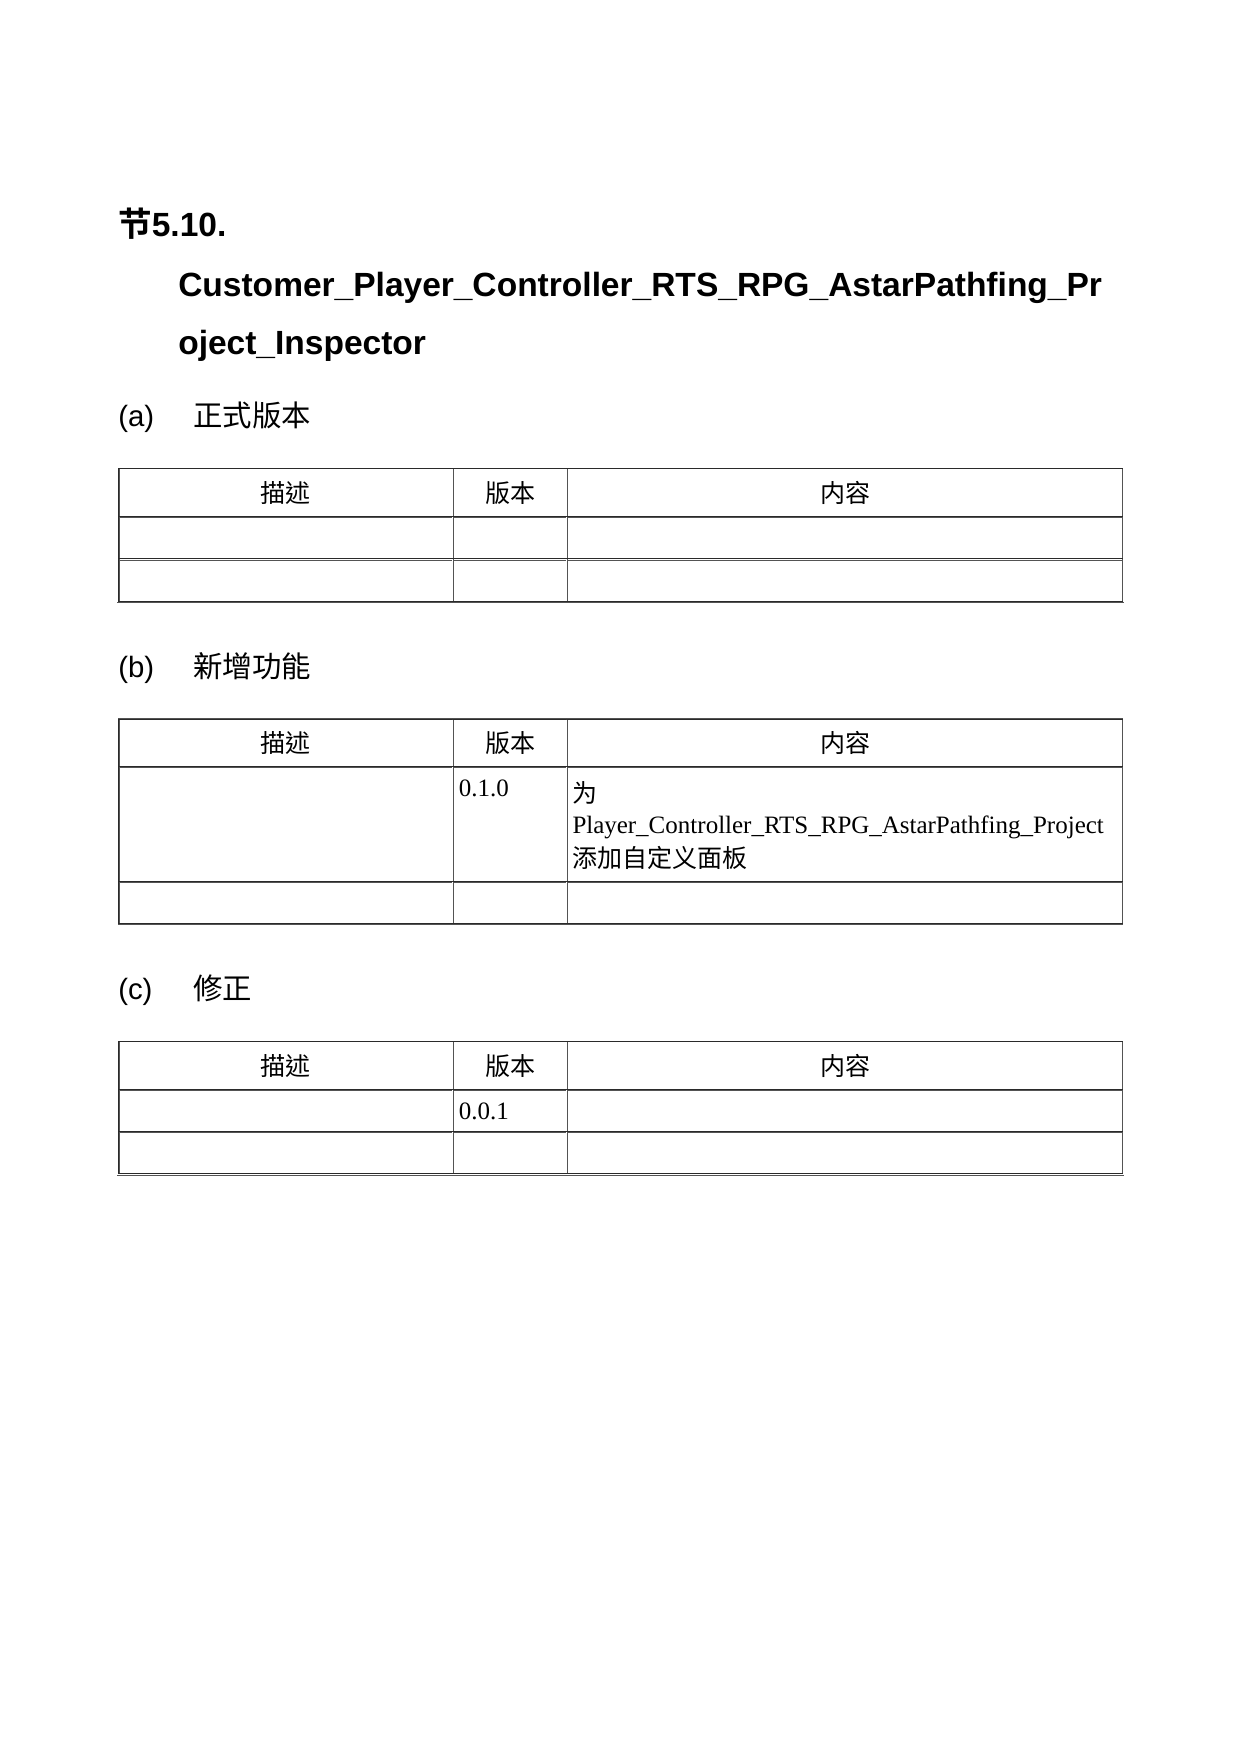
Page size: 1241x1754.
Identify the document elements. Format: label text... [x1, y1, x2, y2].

table_cell [454, 1133, 566, 1173]
table_cell [568, 518, 1122, 558]
table_header 内容 [568, 471, 1122, 516]
table_header 描述 [120, 471, 452, 516]
table_cell 0.1.0 [454, 768, 566, 880]
table_cell [120, 768, 452, 880]
table_header 版本 [454, 1043, 566, 1088]
table_cell [568, 883, 1122, 923]
subtitle 正式版本 [118, 395, 1122, 435]
subtitle 新增功能 [118, 646, 1122, 686]
table_cell 为 Player_Controller_RTS_RPG_AstarPathfing_Project添加自定义面板 [568, 768, 1122, 880]
table_cell [120, 518, 452, 558]
table_header 描述 [120, 1043, 452, 1088]
table_cell [120, 1133, 452, 1173]
table_cell 0.0.1 [454, 1091, 566, 1131]
subtitle 修正 [118, 968, 1122, 1008]
table_header 版本 [454, 471, 566, 516]
table_cell [568, 1133, 1122, 1173]
table_cell [120, 883, 452, 923]
table_header 内容 [568, 721, 1122, 766]
table_header 内容 [568, 1043, 1122, 1088]
table_cell [120, 1091, 452, 1131]
table_cell [568, 1091, 1122, 1131]
table_cell [568, 561, 1122, 600]
table_header 描述 [120, 721, 452, 766]
table_cell [454, 883, 566, 923]
table_cell [454, 518, 566, 558]
table_cell [454, 561, 566, 600]
table_cell [120, 561, 452, 600]
subtitle Customer_Player_Controller_RTS_RPG_AstarPathfing_Project_Inspector [118, 197, 1122, 362]
table_header 版本 [454, 721, 566, 766]
